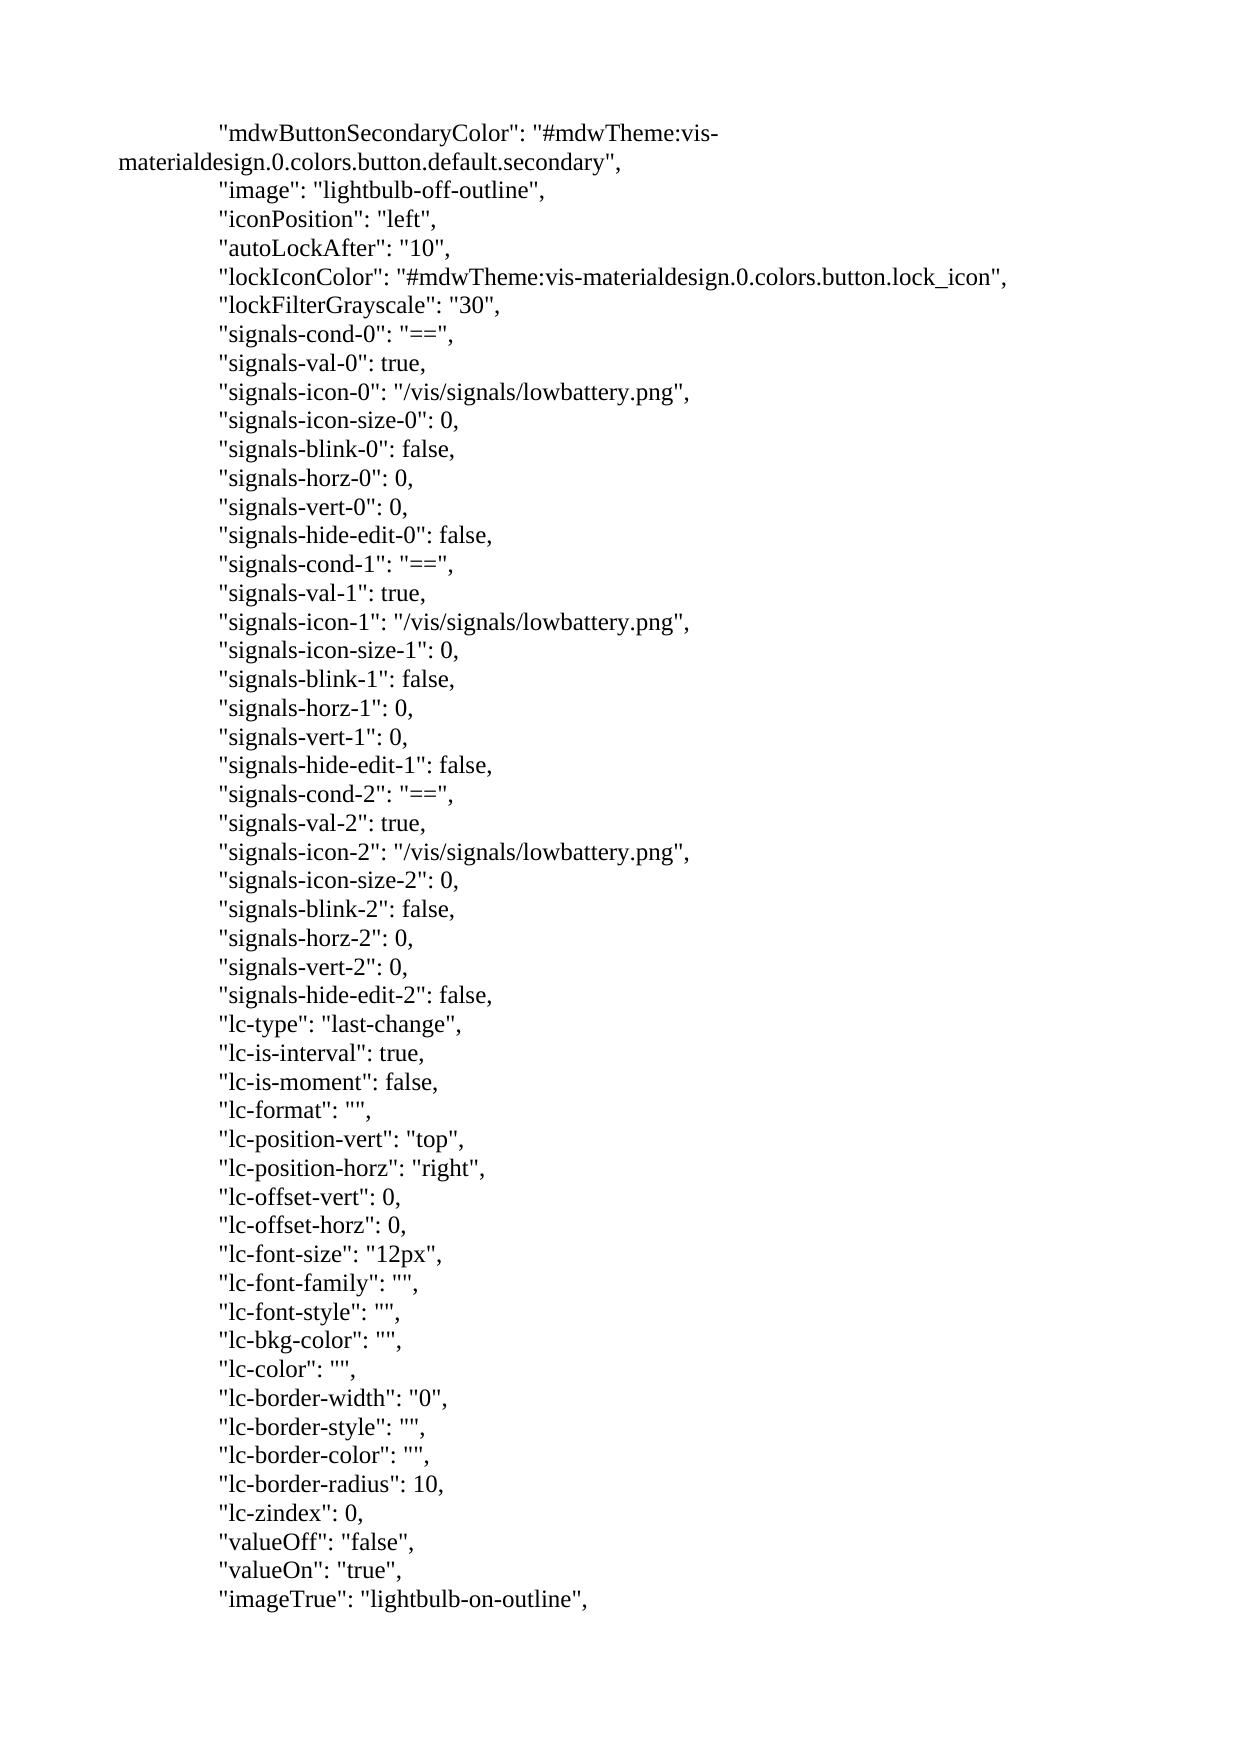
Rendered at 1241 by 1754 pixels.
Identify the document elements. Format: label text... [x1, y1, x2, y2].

text "lc-font-style": "", [118, 1297, 1122, 1326]
text "lc-font-size": "12px", [118, 1239, 1122, 1268]
text "lc-offset-horz": 0, [118, 1211, 1122, 1239]
text "lc-is-interval": true, [118, 1038, 1122, 1067]
text "lc-bkg-color": "", [118, 1326, 1122, 1354]
text "signals-cond-2": "==", [118, 779, 1122, 808]
text "mdwButtonSecondaryColor": "#mdwTheme:vis-materialdesign.0.colors.button.default.secondary", [118, 118, 1122, 176]
text "lc-border-width": "0", [118, 1383, 1122, 1412]
text "lc-position-vert": "top", [118, 1124, 1122, 1153]
text "signals-cond-0": "==", [118, 319, 1122, 348]
text "signals-horz-2": 0, [118, 923, 1122, 952]
text "lc-position-horz": "right", [118, 1153, 1122, 1182]
text "signals-horz-1": 0, [118, 693, 1122, 722]
text "signals-val-0": true, [118, 348, 1122, 377]
text "signals-cond-1": "==", [118, 549, 1122, 578]
text "signals-icon-size-2": 0, [118, 866, 1122, 894]
text "signals-blink-1": false, [118, 664, 1122, 693]
text "lc-color": "", [118, 1354, 1122, 1383]
text "valueOn": "true", [118, 1556, 1122, 1584]
text "lockIconColor": "#mdwTheme:vis-materialdesign.0.colors.button.lock_icon", [118, 262, 1122, 291]
text "autoLockAfter": "10", [118, 233, 1122, 262]
text "image": "lightbulb-off-outline", [118, 176, 1122, 204]
text "signals-hide-edit-2": false, [118, 981, 1122, 1009]
text "signals-vert-0": 0, [118, 492, 1122, 521]
text "lc-font-family": "", [118, 1268, 1122, 1297]
text "lc-format": "", [118, 1096, 1122, 1124]
text "valueOff": "false", [118, 1527, 1122, 1556]
text "lockFilterGrayscale": "30", [118, 291, 1122, 319]
text "lc-is-moment": false, [118, 1067, 1122, 1096]
text "lc-border-style": "", [118, 1412, 1122, 1441]
text "signals-icon-1": "/vis/signals/lowbattery.png", [118, 607, 1122, 636]
text "signals-hide-edit-1": false, [118, 751, 1122, 779]
text "signals-val-2": true, [118, 808, 1122, 837]
text "signals-blink-2": false, [118, 894, 1122, 923]
text "signals-vert-2": 0, [118, 952, 1122, 981]
text "iconPosition": "left", [118, 204, 1122, 233]
text "signals-vert-1": 0, [118, 722, 1122, 751]
text "lc-type": "last-change", [118, 1009, 1122, 1038]
text "lc-offset-vert": 0, [118, 1182, 1122, 1211]
text "signals-hide-edit-0": false, [118, 521, 1122, 549]
text "signals-icon-size-0": 0, [118, 406, 1122, 434]
text "signals-val-1": true, [118, 578, 1122, 607]
text "lc-zindex": 0, [118, 1498, 1122, 1527]
text "signals-icon-0": "/vis/signals/lowbattery.png", [118, 377, 1122, 406]
text "imageTrue": "lightbulb-on-outline", [118, 1584, 1122, 1613]
text "signals-blink-0": false, [118, 434, 1122, 463]
text "lc-border-color": "", [118, 1441, 1122, 1469]
text "signals-icon-size-1": 0, [118, 636, 1122, 664]
text "signals-icon-2": "/vis/signals/lowbattery.png", [118, 837, 1122, 866]
text "lc-border-radius": 10, [118, 1469, 1122, 1498]
text "signals-horz-0": 0, [118, 463, 1122, 492]
